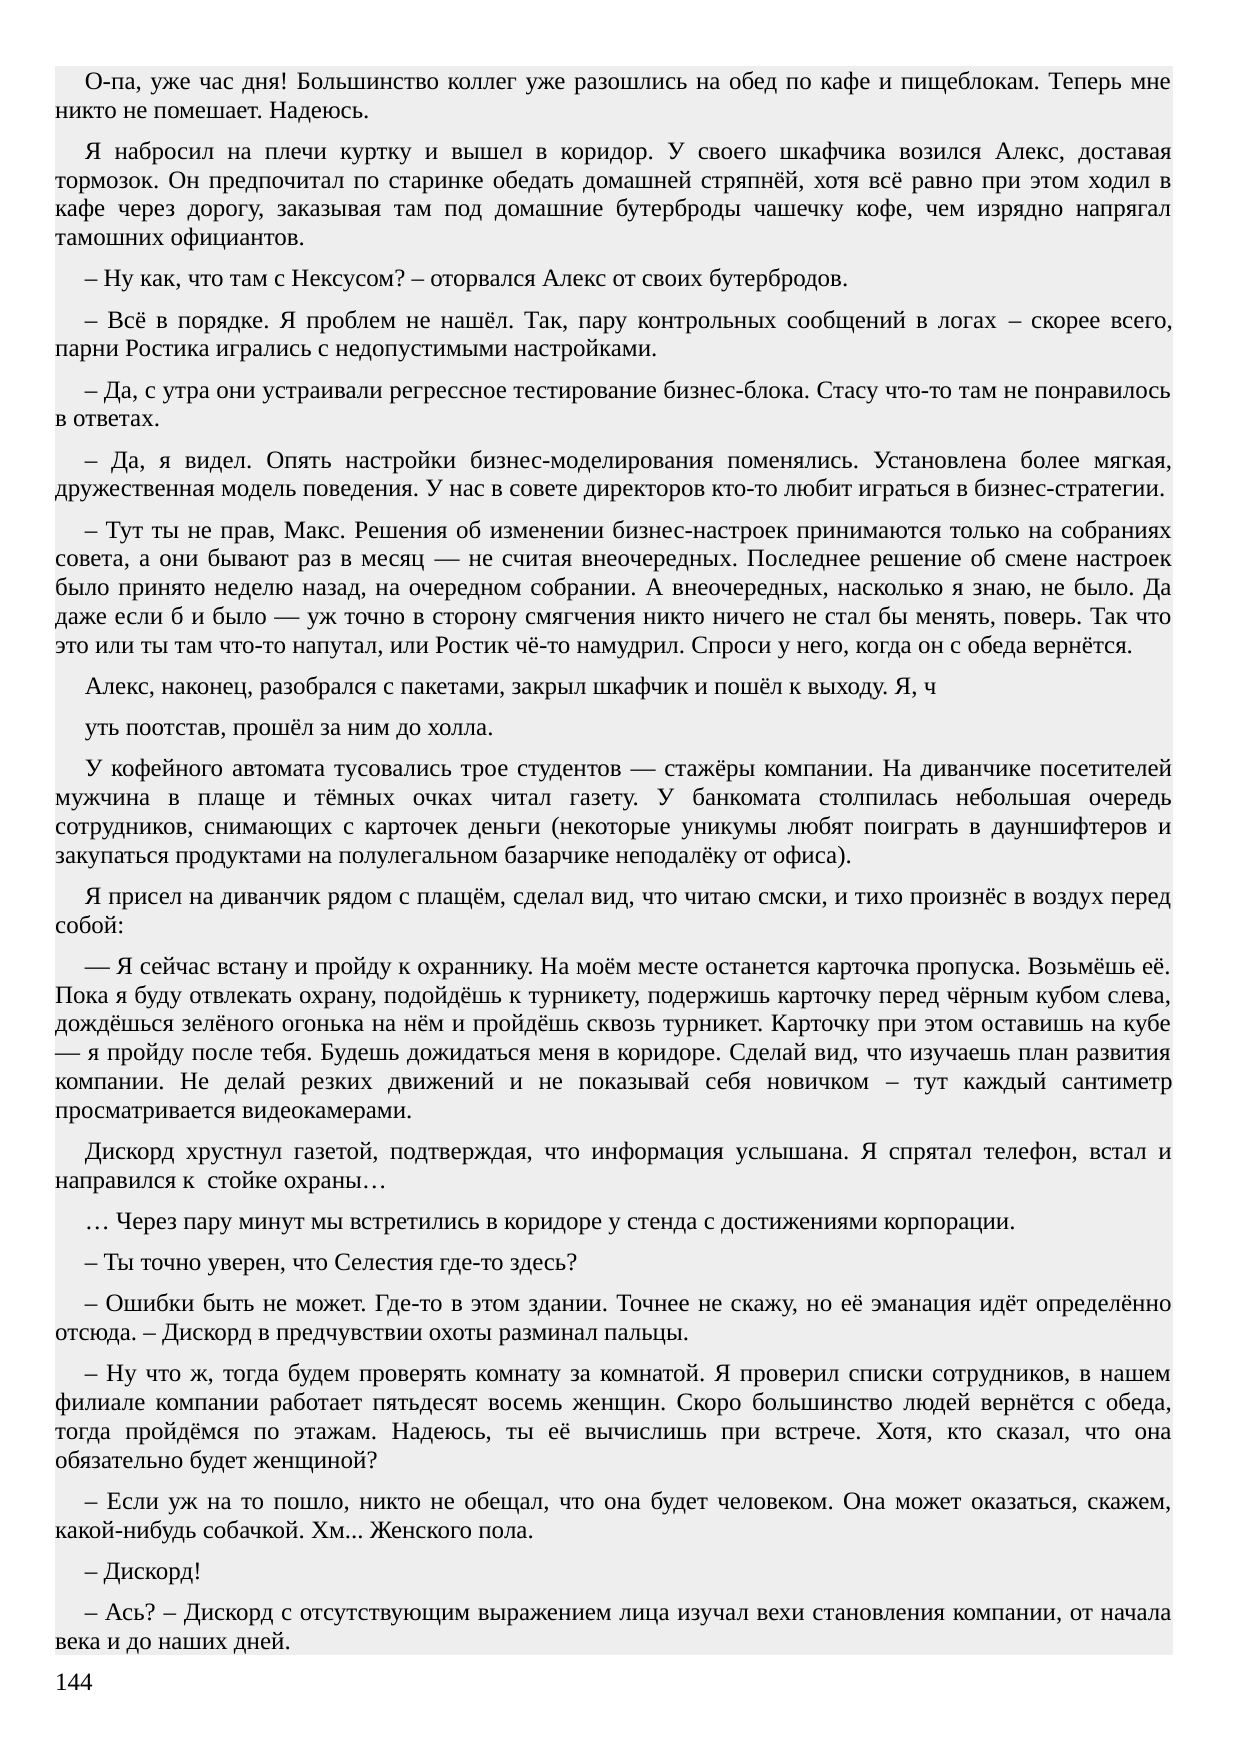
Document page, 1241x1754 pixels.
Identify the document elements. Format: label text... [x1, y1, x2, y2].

text уть поотстав, прошёл за ним до холла. [55, 712, 1173, 741]
text У кофейного автомата тусовались трое студентов — стажёры компании. На диванчике посетителей мужчина в плаще и тёмных очках читал газету. У банкомата столпилась небольшая очередь сотрудников, снимающих с карточек деньги (некоторые уникумы любят поиграть в дауншифтеров и закупаться продуктами на полулегальном базарчике неподалёку от офиса). [55, 753, 1173, 868]
text – Ты точно уверен, что Селестия где-то здесь? [55, 1247, 1173, 1276]
text — Я сейчас встану и пройду к охраннику. На моём месте останется карточка пропуска. Возьмёшь её. Пока я буду отвлекать охрану, подойдёшь к турникету, подержишь карточку перед чёрным кубом слева, дождёшься зелёного огонька на нём и пройдёшь сквозь турникет. Карточку при этом оставишь на кубе — я пройду после тебя. Будешь дожидаться меня в коридоре. Сделай вид, что изучаешь план развития компании. Не делай резких движений и не показывай себя новичком – тут каждый сантиметр просматривается видеокамерами. [55, 951, 1173, 1123]
text Я присел на диванчик рядом с плащём, сделал вид, что читаю смски, и тихо произнёс в воздух перед собой: [55, 881, 1173, 938]
text – Ну что ж, тогда будем проверять комнату за комнатой. Я проверил списки сотрудников, в нашем филиале компании работает пятьдесят восемь женщин. Скоро большинство людей вернётся с обеда, тогда пройдёмся по этажам. Надеюсь, ты её вычислишь при встрече. Хотя, кто сказал, что она обязательно будет женщиной? [55, 1358, 1173, 1473]
text – Если уж на то пошло, никто не обещал, что она будет человеком. Она может оказаться, скажем, какой-нибудь собачкой. Хм... Женского пола. [55, 1486, 1173, 1543]
text – Ну как, что там с Нексусом? – оторвался Алекс от своих бутербродов. [55, 263, 1173, 292]
text О-па, уже час дня! Большинство коллег уже разошлись на обед по кафе и пищеблокам. Теперь мне никто не помешает. Надеюсь. [55, 66, 1173, 123]
text … Через пару минут мы встретились в коридоре у стенда с достижениями корпорации. [55, 1206, 1173, 1235]
text – Да, я видел. Опять настройки бизнес-моделирования поменялись. Установлена более мягкая, дружественная модель поведения. У нас в совете директоров кто-то любит играться в бизнес-стратегии. [55, 445, 1173, 502]
text Я набросил на плечи куртку и вышел в коридор. У своего шкафчика возился Алекс, доставая тормозок. Он предпочитал по старинке обедать домашней стряпнёй, хотя всё равно при этом ходил в кафе через дорогу, заказывая там под домашние бутерброды чашечку кофе, чем изрядно напрягал тамошних официантов. [55, 136, 1173, 251]
text – Да, с утра они устраивали регрессное тестирование бизнес-блока. Стасу что-то там не понравилось в ответах. [55, 375, 1173, 432]
text – Ась? – Дискорд с отсутствующим выражением лица изучал вехи становления компании, от начала века и до наших дней. [55, 1597, 1173, 1655]
text – Ошибки быть не может. Где-то в этом здании. Точнее не скажу, но её эманация идёт определённо отсюда. – Дискорд в предчувствии охоты разминал пальцы. [55, 1288, 1173, 1346]
text – Тут ты не прав, Макс. Решения об изменении бизнес-настроек принимаются только на собраниях совета, а они бывают раз в месяц — не считая внеочередных. Последнее решение об смене настроек было принято неделю назад, на очередном собрании. А внеочередных, насколько я знаю, не было. Да даже если б и было — уж точно в сторону смягчения никто ничего не стал бы менять, поверь. Так что это или ты там что-то напутал, или Ростик чё-то намудрил. Спроси у него, когда он с обеда вернётся. [55, 515, 1173, 658]
text – Всё в порядке. Я проблем не нашёл. Так, пару контрольных сообщений в логах – скорее всего, парни Ростика игрались с недопустимыми настройками. [55, 305, 1173, 362]
text Дискорд хрустнул газетой, подтверждая, что информация услышана. Я спрятал телефон, встал и направился к стойке охраны… [55, 1136, 1173, 1193]
text Алекс, наконец, разобрался с пакетами, закрыл шкафчик и пошёл к выходу. Я, ч [55, 671, 1173, 700]
text – Дискорд! [55, 1556, 1173, 1585]
